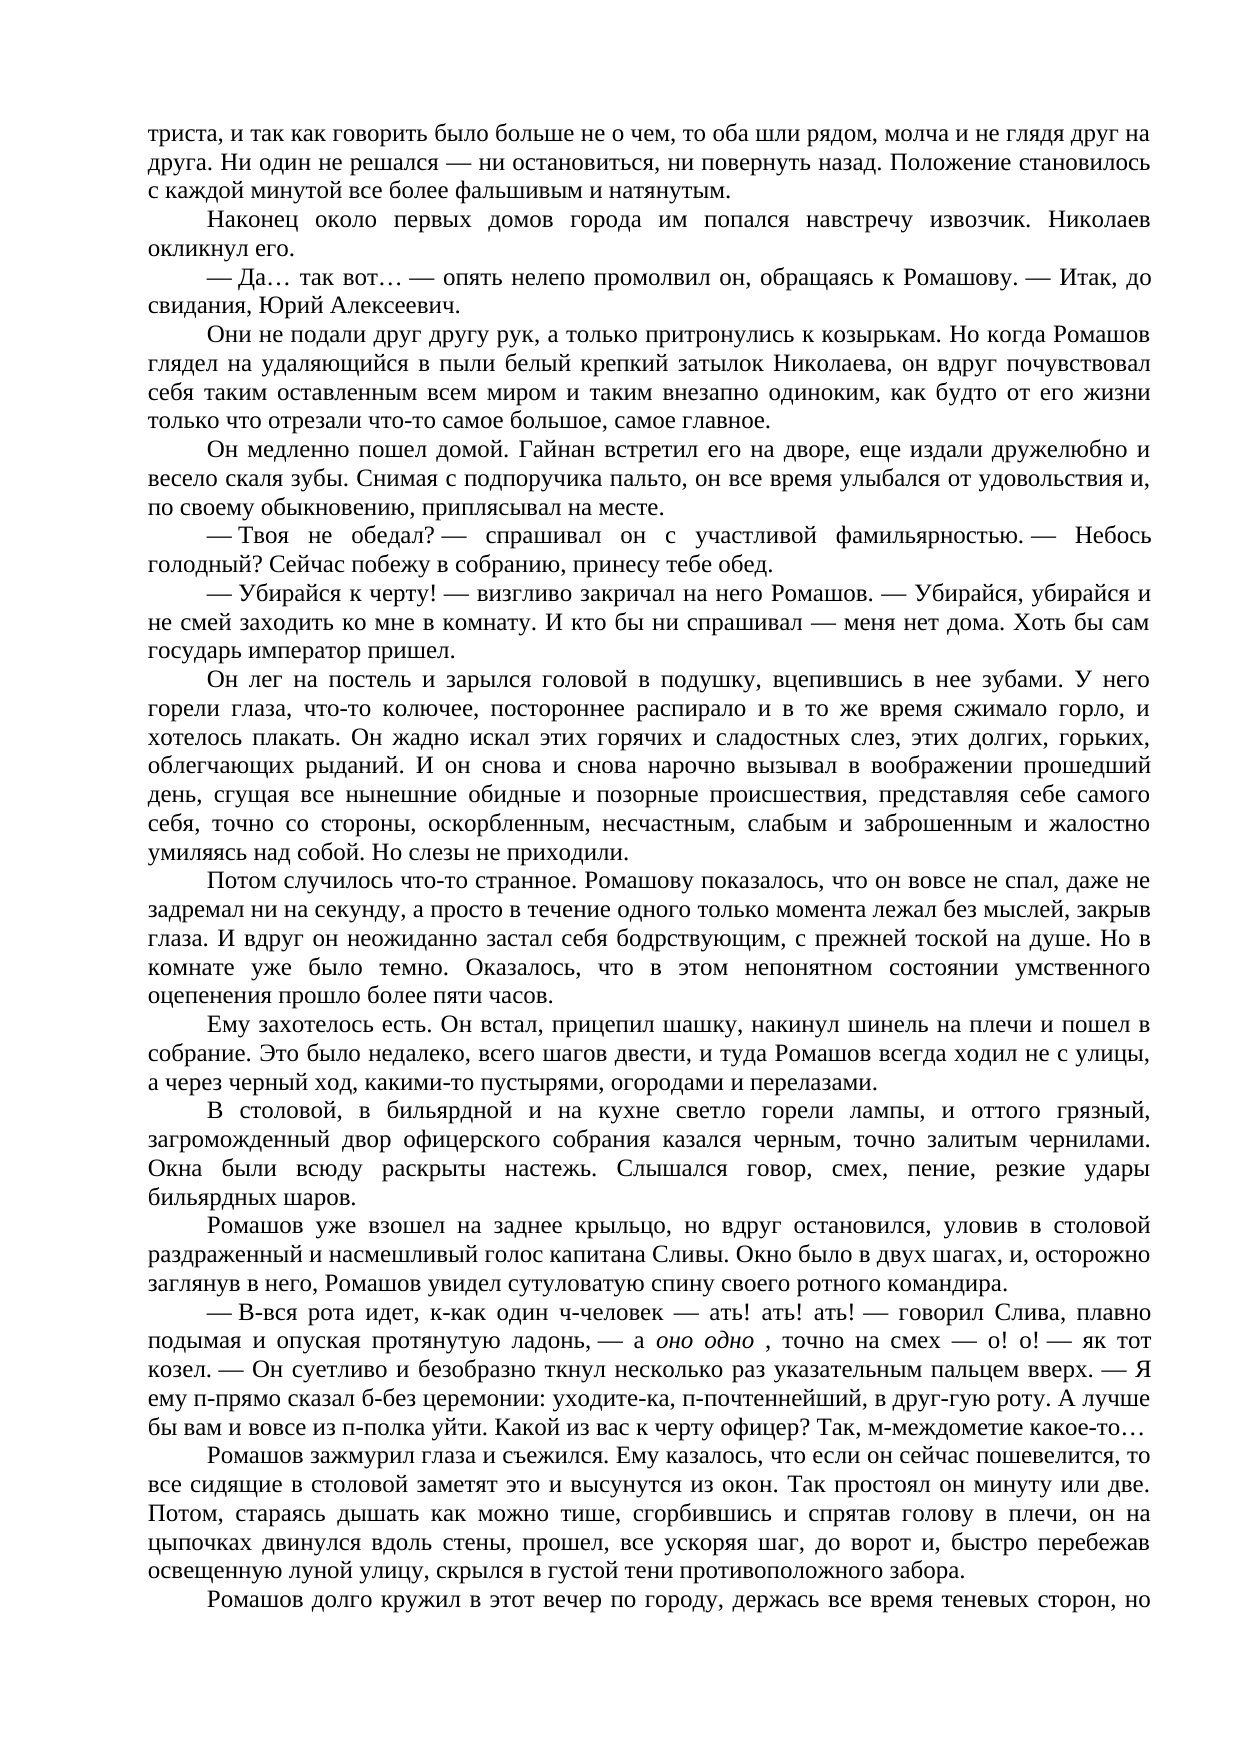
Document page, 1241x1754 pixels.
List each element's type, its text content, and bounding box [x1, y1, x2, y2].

text Он медленно пошел домой. Гайнан встретил его на дворе, еще издали дружелюбно и весело скаля зубы. Снимая с подпоручика пальто, он все время улыбался от удовольствия и, по своему обыкновению, приплясывал на месте. [148, 434, 1152, 521]
text триста, и так как говорить было больше не о чем, то оба шли рядом, молча и не глядя друг на друга. Ни один не решался — ни остановиться, ни повернуть назад. Положение становилось с каждой минутой все более фальшивым и натянутым. [148, 118, 1152, 204]
text — Твоя не обедал? — спрашивал он с участливой фамильярностью. — Небось голодный? Сейчас побежу в собранию, принесу тебе обед. [148, 521, 1152, 578]
text Ромашов зажмурил глаза и съежился. Ему казалось, что если он сейчас пошевелится, то все сидящие в столовой заметят это и высунутся из окон. Так простоял он минуту или две. Потом, стараясь дышать как можно тише, сгорбившись и спрятав голову в плечи, он на цыпочках двинулся вдоль стены, прошел, все ускоряя шаг, до ворот и, быстро перебежав освещенную луной улицу, скрылся в густой тени противоположного забора. [148, 1441, 1152, 1584]
text Наконец около первых домов города им попался навстречу извозчик. Николаев окликнул его. [148, 204, 1152, 262]
text В столовой, в бильярдной и на кухне светло горели лампы, и оттого грязный, загроможденный двор офицерского собрания казался черным, точно залитым чернилами. Окна были всюду раскрыты настежь. Слышался говор, смех, пение, резкие удары бильярдных шаров. [148, 1096, 1152, 1211]
text — В-вся рота идет, к-как один ч-человек — ать! ать! ать! — говорил Слива, плавно подымая и опуская протянутую ладонь, — а оно одно , точно на смех — о! о! — як тот козел. — Он суетливо и безобразно ткнул несколько раз указательным пальцем вверх. — Я ему п-прямо сказал б-без церемонии: уходите-ка, п-почтеннейший, в друг-гую роту. А лучше бы вам и вовсе из п-полка уйти. Какой из вас к черту офицер? Так, м-междометие какое-то… [148, 1297, 1152, 1441]
text Он лег на постель и зарылся головой в подушку, вцепившись в нее зубами. У него горели глаза, что-то колючее, постороннее распирало и в то же время сжимало горло, и хотелось плакать. Он жадно искал этих горячих и сладостных слез, этих долгих, горьких, облегчающих рыданий. И он снова и снова нарочно вызывал в воображении прошедший день, сгущая все нынешние обидные и позорные происшествия, представляя себе самого себя, точно со стороны, оскорбленным, несчастным, слабым и заброшенным и жалостно умиляясь над собой. Но слезы не приходили. [148, 664, 1152, 866]
text Потом случилось что-то странное. Ромашову показалось, что он вовсе не спал, даже не задремал ни на секунду, а просто в течение одного только момента лежал без мыслей, закрыв глаза. И вдруг он неожиданно застал себя бодрствующим, с прежней тоской на душе. Но в комнате уже было темно. Оказалось, что в этом непонятном состоянии умственного оцепенения прошло более пяти часов. [148, 866, 1152, 1009]
text Ромашов уже взошел на заднее крыльцо, но вдруг остановился, уловив в столовой раздраженный и насмешливый голос капитана Сливы. Окно было в двух шагах, и, осторожно заглянув в него, Ромашов увидел сутуловатую спину своего ротного командира. [148, 1211, 1152, 1297]
text Ромашов долго кружил в этот вечер по городу, держась все время теневых сторон, но [148, 1584, 1152, 1613]
text Они не подали друг другу рук, а только притронулись к козырькам. Но когда Ромашов глядел на удаляющийся в пыли белый крепкий затылок Николаева, он вдруг почувствовал себя таким оставленным всем миром и таким внезапно одиноким, как будто от его жизни только что отрезали что-то самое большое, самое главное. [148, 319, 1152, 434]
text Ему захотелось есть. Он встал, прицепил шашку, накинул шинель на плечи и пошел в собрание. Это было недалеко, всего шагов двести, и туда Ромашов всегда ходил не с улицы, а через черный ход, какими-то пустырями, огородами и перелазами. [148, 1009, 1152, 1096]
text — Убирайся к черту! — визгливо закричал на него Ромашов. — Убирайся, убирайся и не смей заходить ко мне в комнату. И кто бы ни спрашивал — меня нет дома. Хоть бы сам государь император пришел. [148, 578, 1152, 664]
text — Да… так вот… — опять нелепо промолвил он, обращаясь к Ромашову. — Итак, до свидания, Юрий Алексеевич. [148, 262, 1152, 319]
